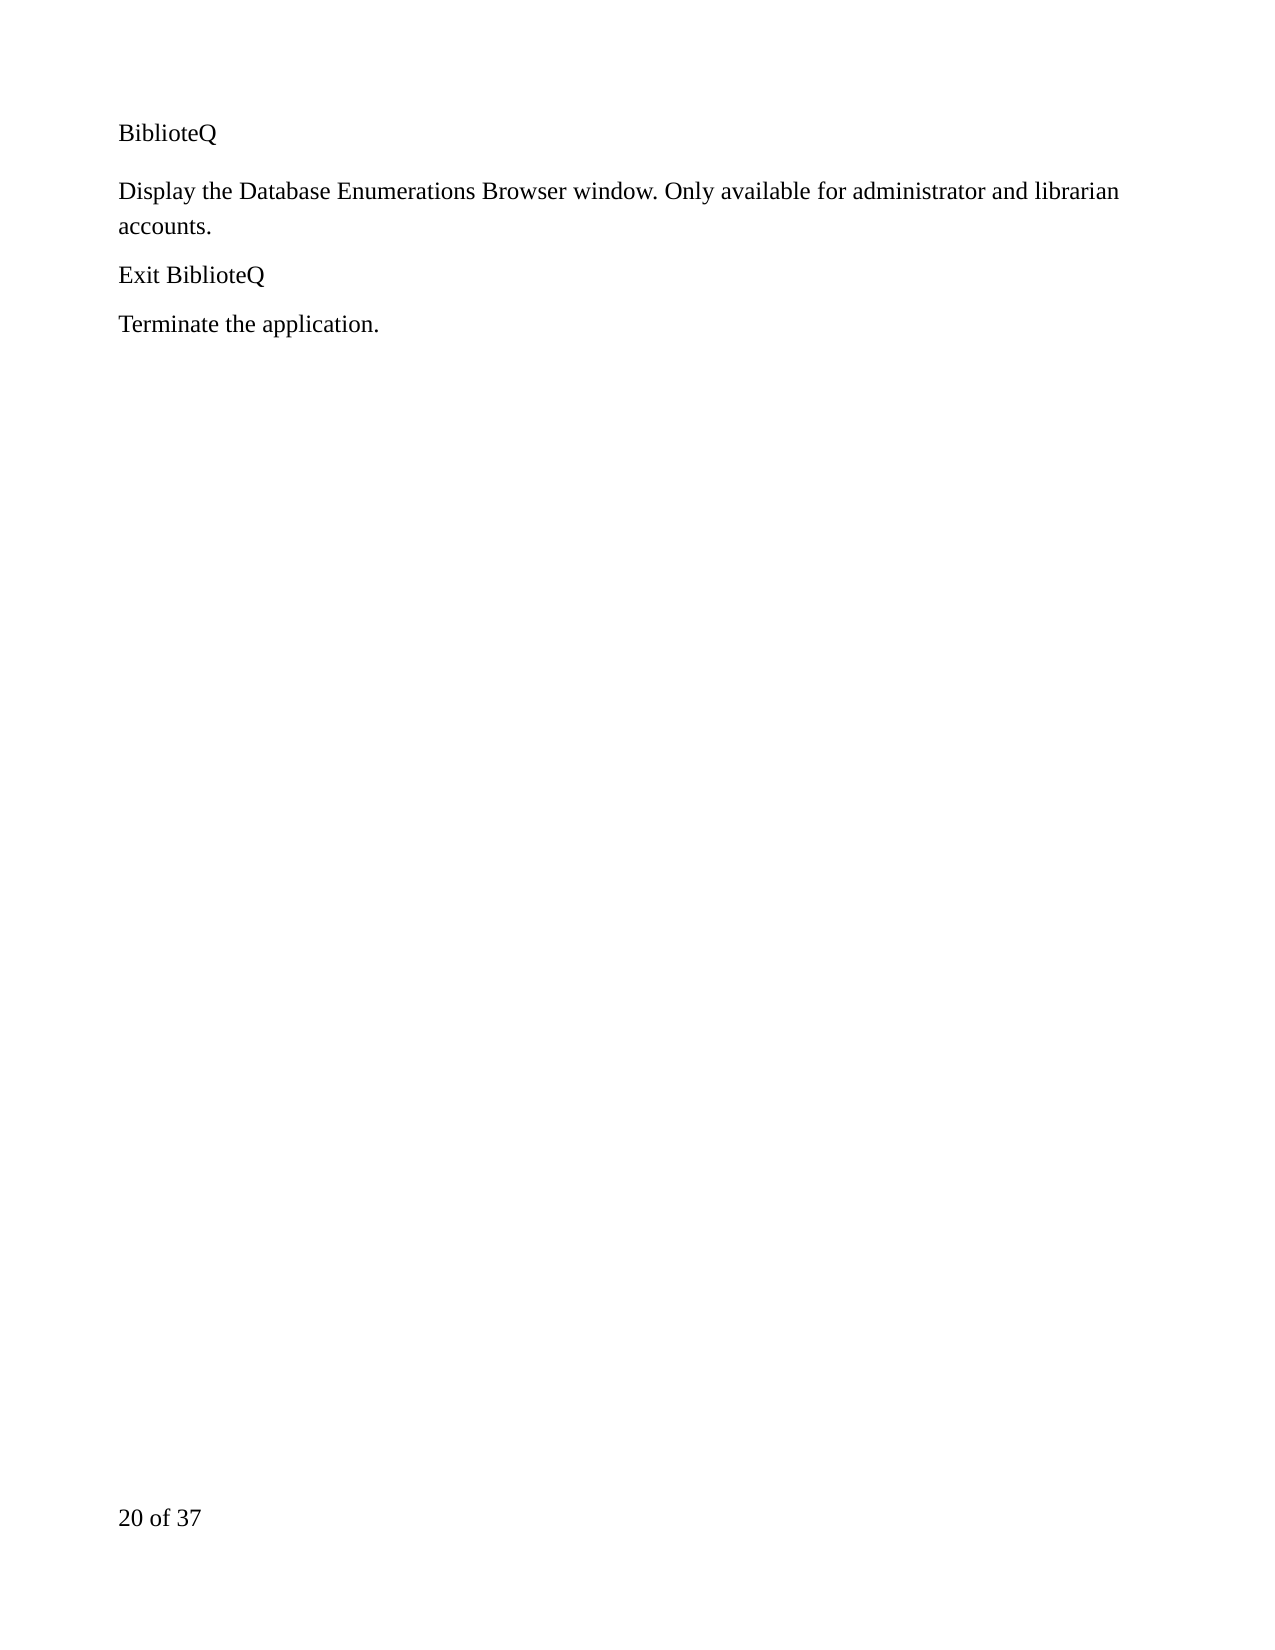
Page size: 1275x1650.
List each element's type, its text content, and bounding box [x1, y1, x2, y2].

text Terminate the application. [118, 309, 1157, 338]
text Exit BiblioteQ [118, 260, 1157, 289]
text Display the Database Enumerations Browser window. Only available for administrator and librarian accounts. [118, 176, 1157, 239]
